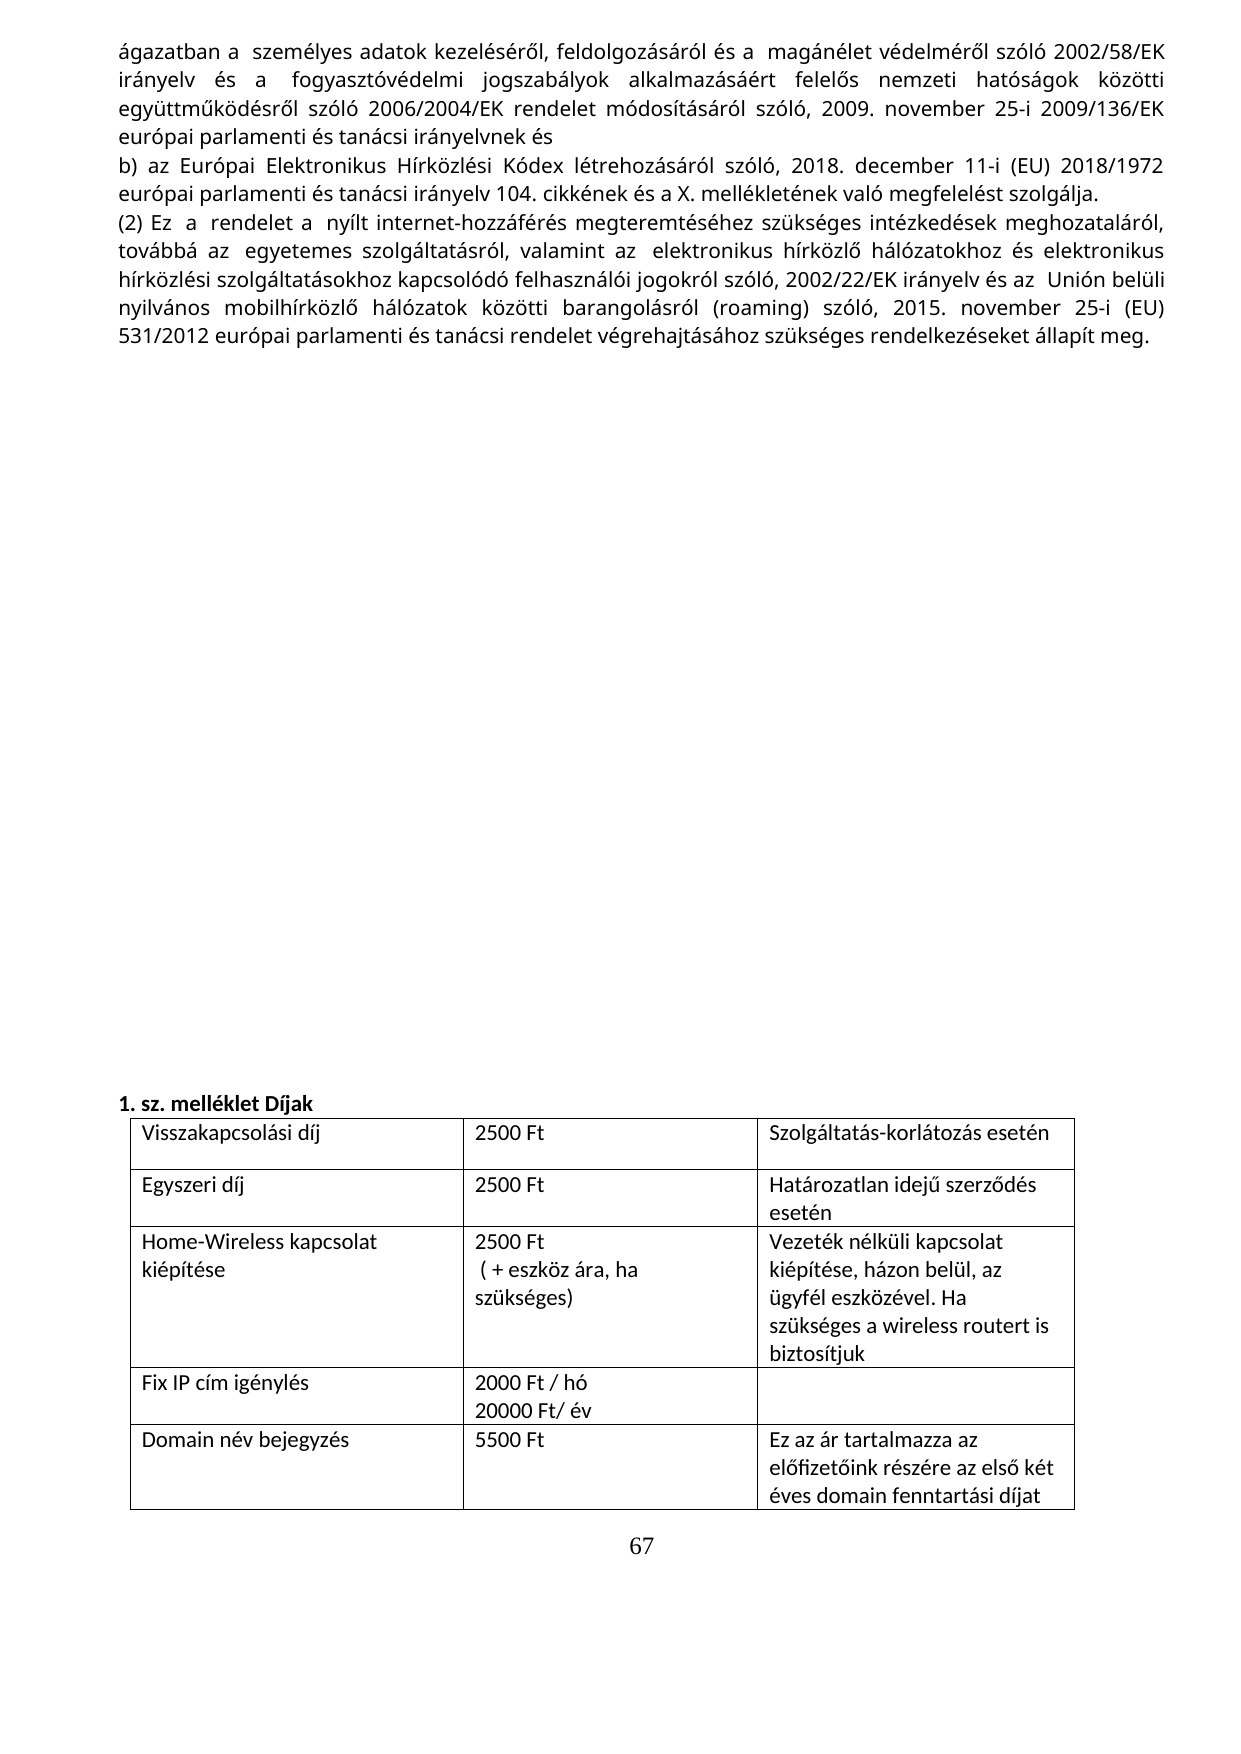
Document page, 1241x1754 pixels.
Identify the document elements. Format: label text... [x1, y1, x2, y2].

table_cell 2000 Ft / hó 20000 Ft/ év [464, 1368, 757, 1424]
table_header Szolgáltatás-korlátozás esetén [758, 1119, 1074, 1169]
text b) az Európai Elektronikus Hírközlési Kódex létrehozásáról szóló, 2018. december 11-i (EU) 2018/1972 európai parlamenti és tanácsi irányelv 104. cikkének és a X. mellékletének való megfelelést szolgálja. [118, 151, 1165, 208]
table_cell Home-Wireless kapcsolat kiépítése [131, 1227, 463, 1367]
table_cell Határozatlan idejű szerződés esetén [758, 1170, 1074, 1226]
table_cell 2500 Ft [464, 1170, 757, 1226]
table_cell Vezeték nélküli kapcsolat kiépítése, házon belül, az ügyfél eszközével. Ha szükséges a wireless routert is biztosítjuk [758, 1227, 1074, 1367]
text ágazatban a személyes adatok kezeléséről, feldolgozásáról és a magánélet védelméről szóló 2002/58/EK irányelv és a fogyasztóvédelmi jogszabályok alkalmazásáért felelős nemzeti hatóságok közötti együttműködésről szóló 2006/2004/EK rendelet módosításáról szóló, 2009. november 25-i 2009/136/EK európai parlamenti és tanácsi irányelvnek és [118, 37, 1165, 151]
table_cell Ez az ár tartalmazza az előfizetőink részére az első két éves domain fenntartási díjat [758, 1425, 1074, 1509]
text (2) Ez a rendelet a nyílt internet-hozzáférés megteremtéséhez szükséges intézkedések meghozataláról, továbbá az egyetemes szolgáltatásról, valamint az elektronikus hírközlő hálózatokhoz és elektronikus hírközlési szolgáltatásokhoz kapcsolódó felhasználói jogokról szóló, 2002/22/EK irányelv és az Unión belüli nyilvános mobilhírközlő hálózatok közötti barangolásról (roaming) szóló, 2015. november 25-i (EU) 531/2012 európai parlamenti és tanácsi rendelet végrehajtásához szükséges rendelkezéseket állapít meg. [118, 208, 1165, 350]
table_header 2500 Ft [464, 1119, 757, 1169]
table_cell Fix IP cím igénylés [131, 1368, 463, 1424]
table_cell [758, 1368, 1074, 1424]
table_cell 2500 Ft ( + eszköz ára, ha szükséges) [464, 1227, 757, 1367]
subtitle 1. sz. melléklet Díjak [118, 1089, 1165, 1117]
table_header Visszakapcsolási díj [131, 1119, 463, 1169]
table_cell 5500 Ft [464, 1425, 757, 1509]
table_cell Egyszeri díj [131, 1170, 463, 1226]
table_cell Domain név bejegyzés [131, 1425, 463, 1509]
